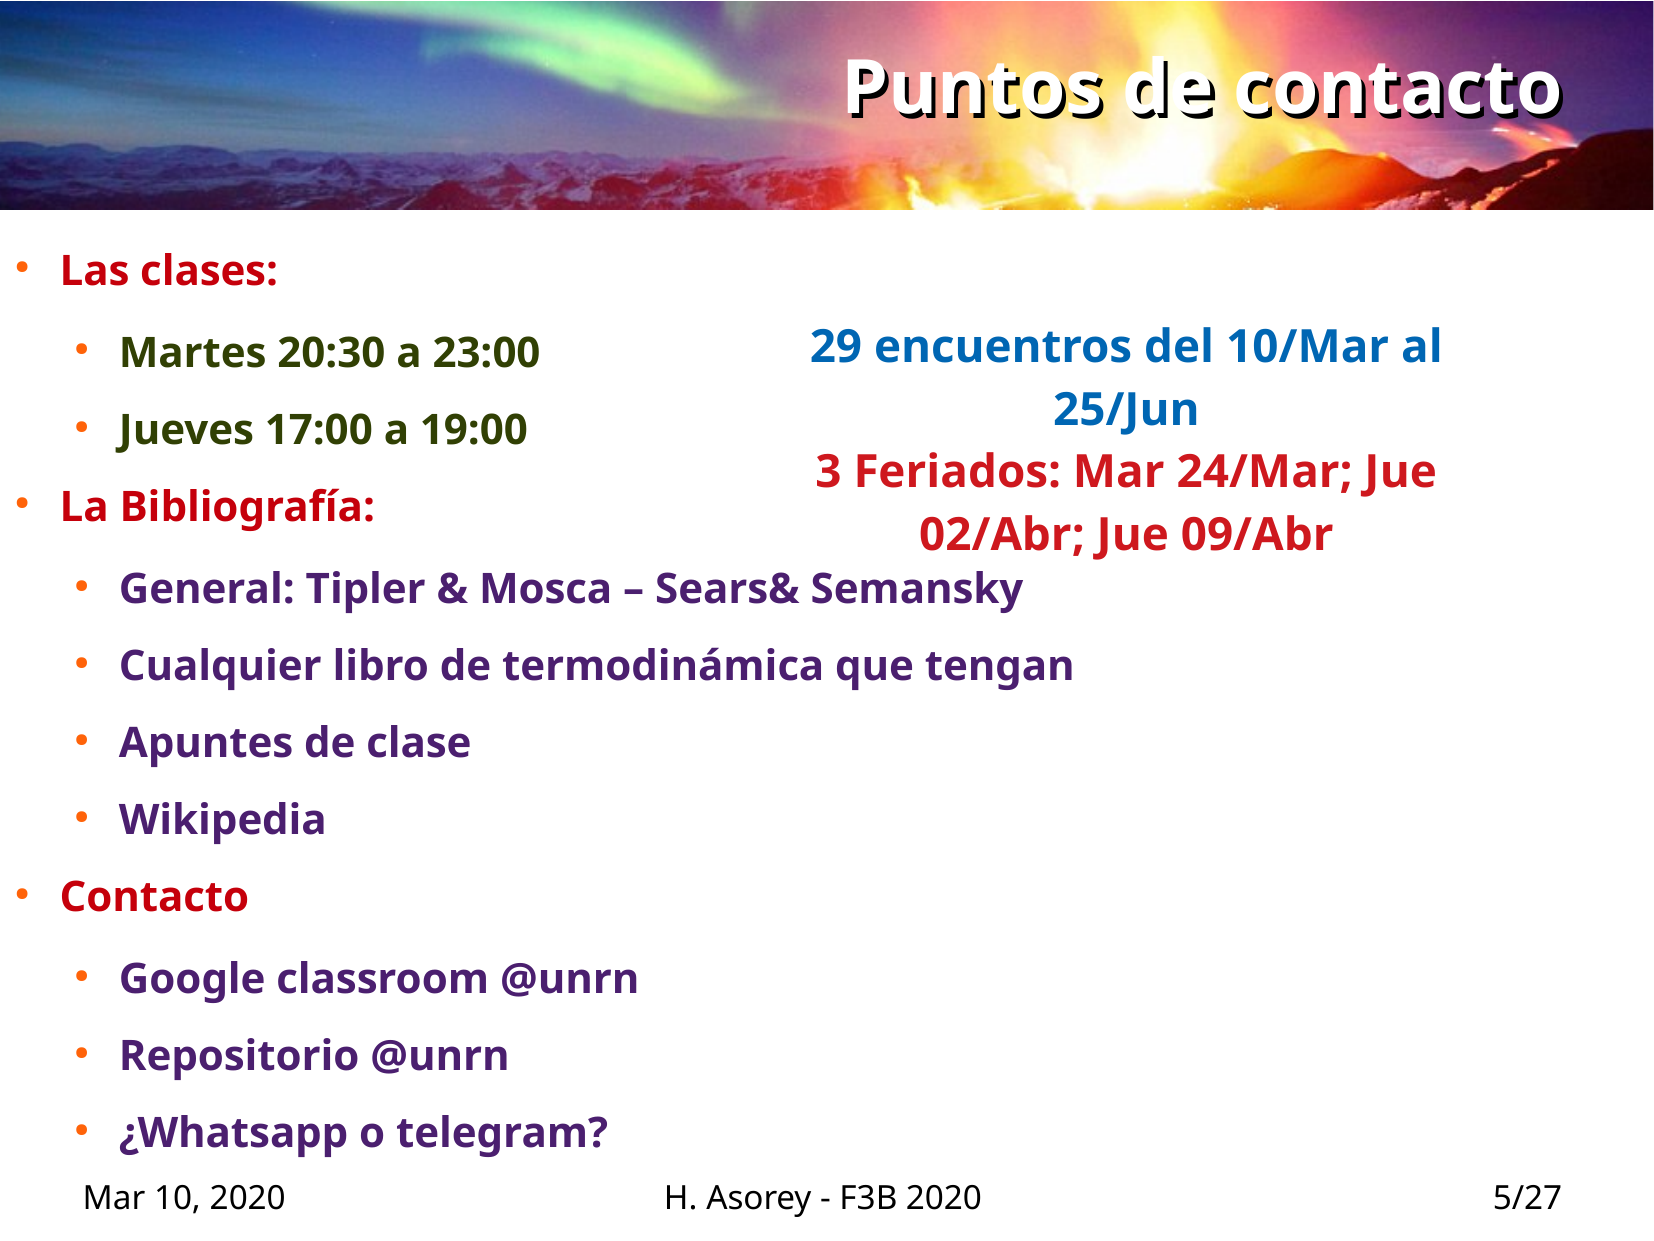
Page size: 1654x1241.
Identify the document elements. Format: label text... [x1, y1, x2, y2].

title Puntos de contacto [75, 19, 1564, 151]
text_box 29 encuentros del 10/Mar al 25/Jun 3 Feriados: Mar 24/Mar; Jue 02/Abr; Jue 09/Abr [795, 306, 1576, 535]
picture [0, 1, 1654, 210]
list Las clases: Martes 20:30 a 23:00 Jueves 17:00 a 19:00 La Bibliografía: General: Tipler & Mosca – Sears& Semansky Cualquier libro de termodinámica que tengan Apuntes de clase Wikipedia Contacto Google classroom @unrn Repositorio @unrn ¿Whatsapp o telegram? [0, 240, 1636, 1171]
